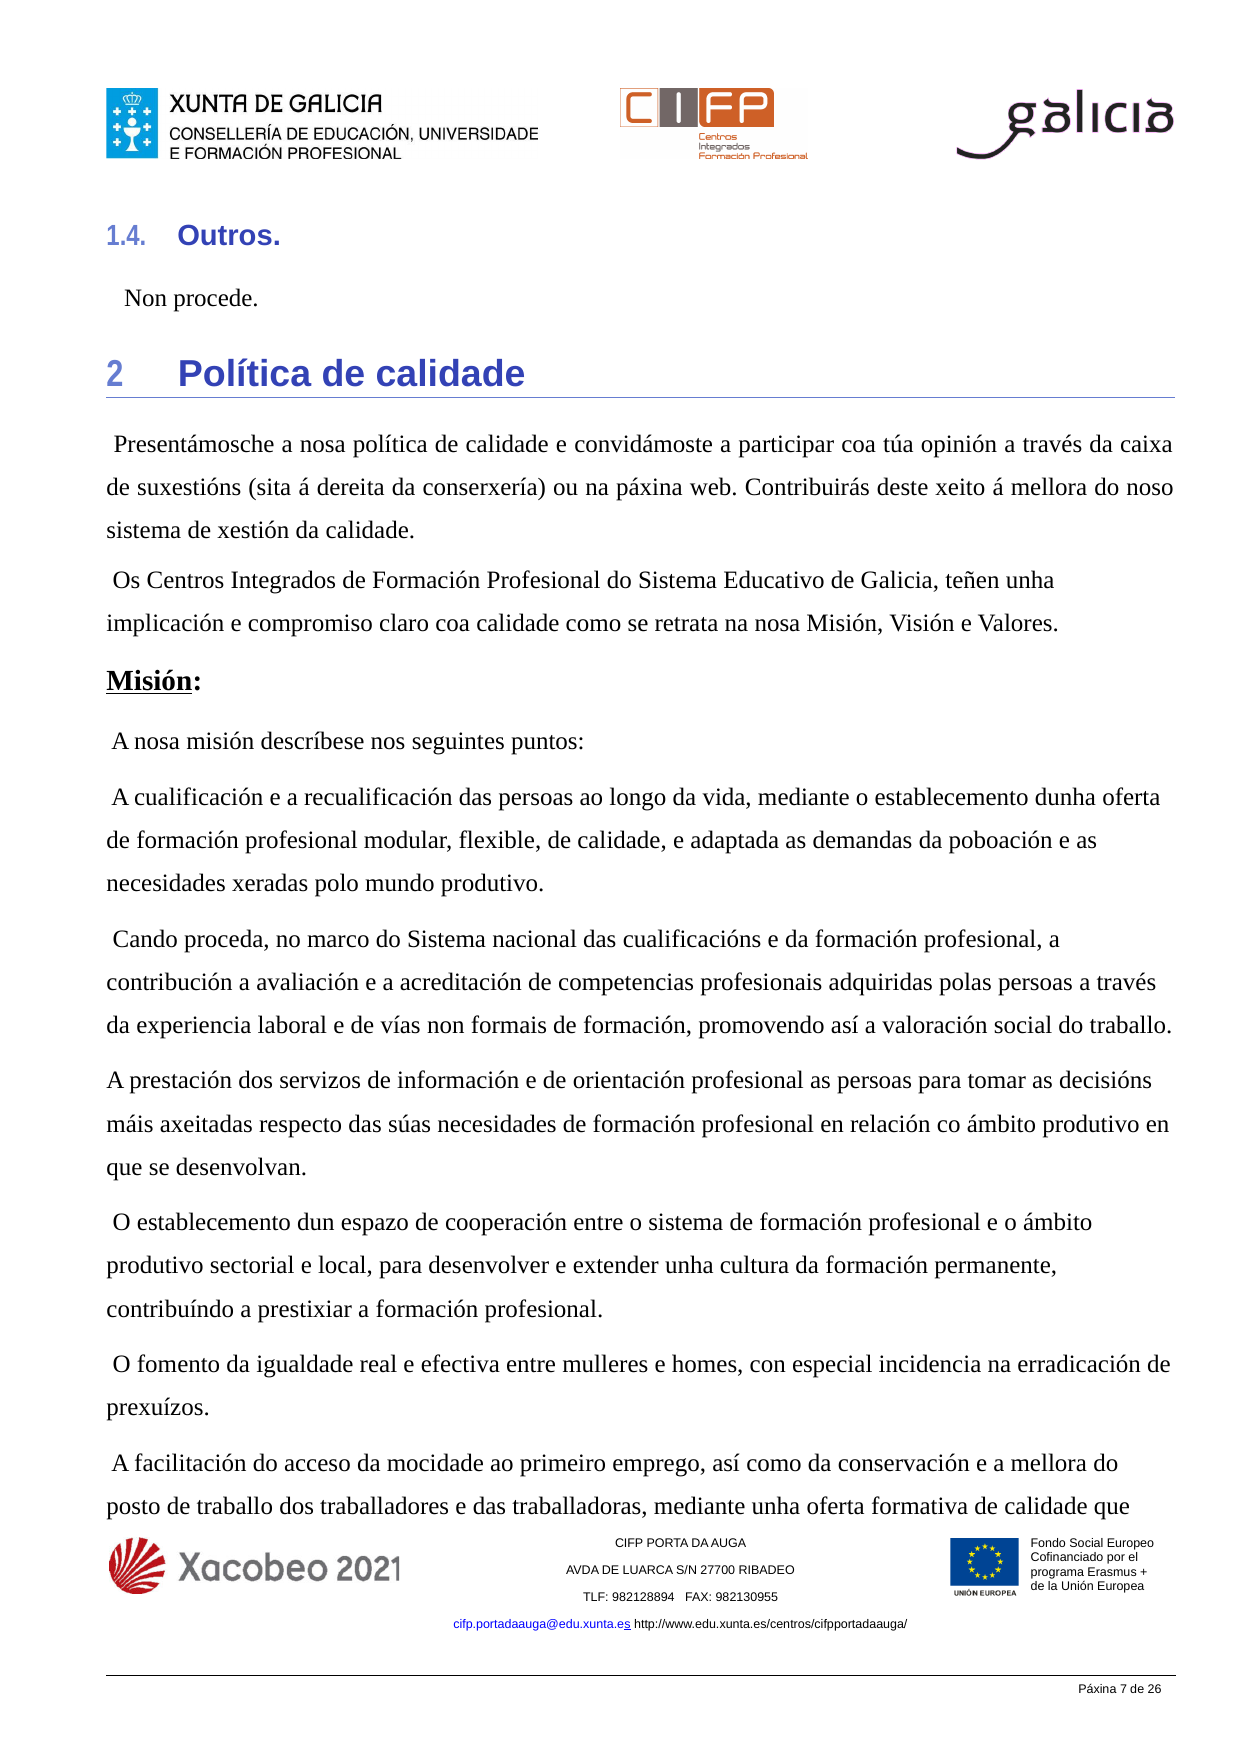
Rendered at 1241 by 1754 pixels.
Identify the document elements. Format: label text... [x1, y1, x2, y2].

text Misión: [106, 663, 1175, 697]
picture [950, 1538, 1019, 1598]
text Cando proceda, no marco do Sistema nacional das cualificacións e da formación profesional, a contribución a avaliación e a acreditación de competencias profesionais adquiridas polas persoas a través da experiencia laboral e de vías non formais de formación, promovendo así a valoración social do traballo. [106, 924, 1175, 1039]
text A nosa misión descríbese nos seguintes puntos: [106, 726, 1175, 755]
picture [124, 118, 140, 151]
picture [109, 1537, 400, 1594]
text A cualificación e a recualificación das persoas ao longo da vida, mediante o establecemento dunha oferta de formación profesional modular, flexible, de calidade, e adaptada as demandas da poboación e as necesidades xeradas polo mundo produtivo. [106, 782, 1175, 897]
picture [144, 108, 151, 115]
text Os Centros Integrados de Formación Profesional do Sistema Educativo de Galicia, teñen unha implicación e compromiso claro coa calidade como se retrata na nosa Misión, Visión e Valores. [106, 565, 1175, 637]
text A facilitación do acceso da mocidade ao primeiro emprego, así como da conservación e a mellora do posto de traballo dos traballadores e das traballadoras, mediante unha oferta formativa de calidade que [106, 1448, 1175, 1520]
picture [129, 108, 136, 114]
picture [156, 88, 538, 159]
text O fomento da igualdade real e efectiva entre mulleres e homes, con especial incidencia na erradicación de prexuízos. [106, 1349, 1175, 1421]
text Non procede. [124, 283, 1175, 312]
text A prestación dos servizos de información e de orientación profesional as persoas para tomar as decisións máis axeitadas respecto das súas necesidades de formación profesional en relación co ámbito produtivo en que se desenvolvan. [106, 1066, 1175, 1181]
picture [954, 88, 1176, 160]
picture [129, 93, 140, 97]
picture [129, 99, 140, 105]
picture [620, 88, 808, 159]
picture [113, 107, 120, 115]
picture [144, 124, 151, 130]
subtitle Outros. [106, 218, 1175, 252]
text Presentámosche a nosa política de calidade e convidámoste a participar coa túa opinión a través da caixa de suxestións (sita á dereita da conserxería) ou na páxina web. Contribuirás deste xeito á mellora do noso sistema de xestión da calidade. [106, 429, 1175, 544]
text O establecemento dun espazo de cooperación entre o sistema de formación profesional e o ámbito produtivo sectorial e local, para desenvolver e extender unha cultura da formación permanente, contribuíndo a prestixiar a formación profesional. [106, 1207, 1175, 1322]
subtitle Política de calidade [106, 352, 1175, 397]
picture [114, 139, 120, 146]
